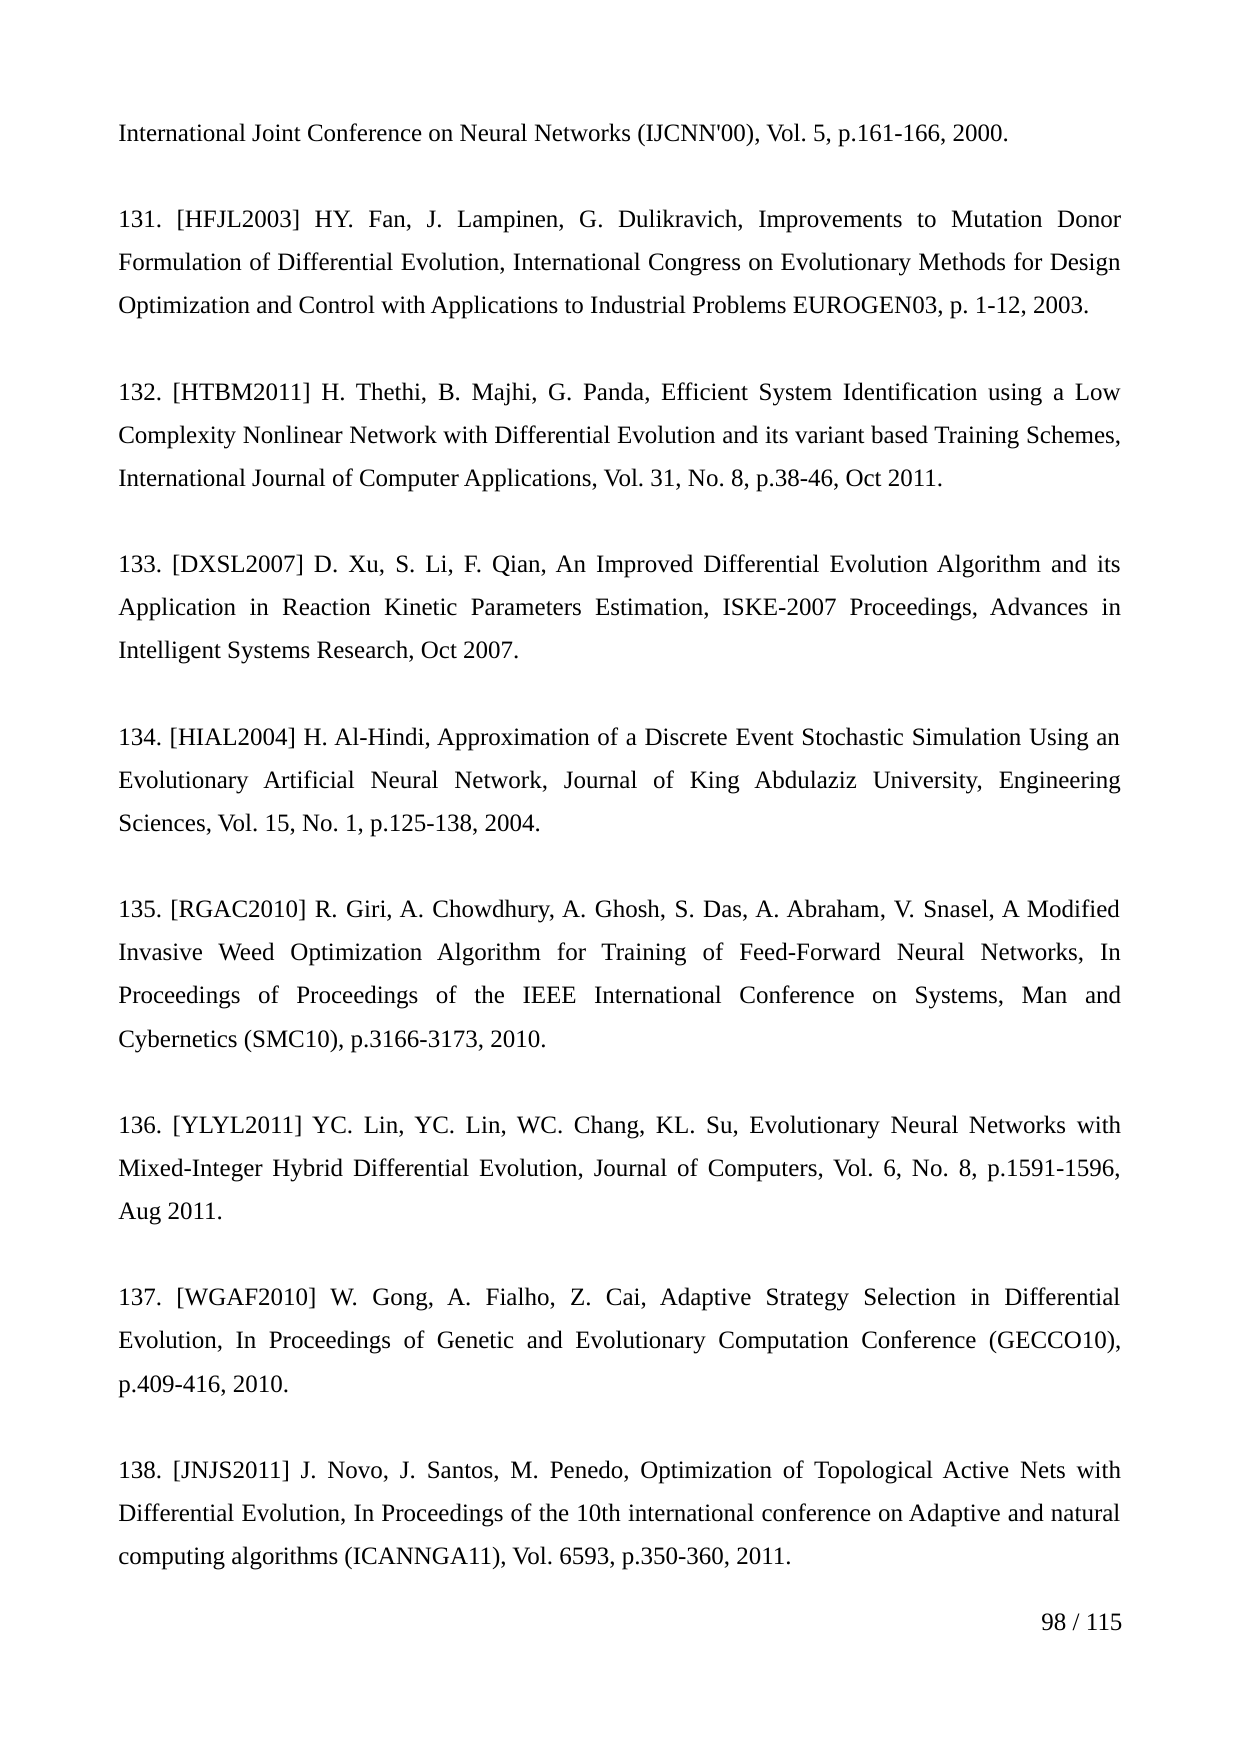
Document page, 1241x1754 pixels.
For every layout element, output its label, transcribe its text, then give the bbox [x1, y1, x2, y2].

text 133. [DXSL2007] D. Xu, S. Li, F. Qian, An Improved Differential Evolution Algorithm and its Application in Reaction Kinetic Parameters Estimation, ISKE-2007 Proceedings, Advances in Intelligent Systems Research, Oct 2007. [118, 549, 1122, 664]
text 131. [HFJL2003] HY. Fan, J. Lampinen, G. Dulikravich, Improvements to Mutation Donor Formulation of Differential Evolution, International Congress on Evolutionary Methods for Design Optimization and Control with Applications to Industrial Problems EUROGEN03, p. 1-12, 2003. [118, 204, 1122, 319]
text 137. [WGAF2010] W. Gong, A. Fialho, Z. Cai, Adaptive Strategy Selection in Differential Evolution, In Proceedings of Genetic and Evolutionary Computation Conference (GECCO10), p.409-416, 2010. [118, 1282, 1122, 1397]
text 138. [JNJS2011] J. Novo, J. Santos, M. Penedo, Optimization of Topological Active Nets with Differential Evolution, In Proceedings of the 10th international conference on Adaptive and natural computing algorithms (ICANNGA11), Vol. 6593, p.350-360, 2011. [118, 1455, 1122, 1570]
text 132. [HTBM2011] H. Thethi, B. Majhi, G. Panda, Efficient System Identification using a Low Complexity Nonlinear Network with Differential Evolution and its variant based Training Schemes, International Journal of Computer Applications, Vol. 31, No. 8, p.38-46, Oct 2011. [118, 377, 1122, 492]
text International Joint Conference on Neural Networks (IJCNN'00), Vol. 5, p.161-166, 2000. [118, 118, 1122, 147]
text 136. [YLYL2011] YC. Lin, YC. Lin, WC. Chang, KL. Su, Evolutionary Neural Networks with Mixed-Integer Hybrid Differential Evolution, Journal of Computers, Vol. 6, No. 8, p.1591-1596, Aug 2011. [118, 1110, 1122, 1225]
text 134. [HIAL2004] H. Al-Hindi, Approximation of a Discrete Event Stochastic Simulation Using an Evolutionary Artificial Neural Network, Journal of King Abdulaziz University, Engineering Sciences, Vol. 15, No. 1, p.125-138, 2004. [118, 722, 1122, 837]
text 135. [RGAC2010] R. Giri, A. Chowdhury, A. Ghosh, S. Das, A. Abraham, V. Snasel, A Modified Invasive Weed Optimization Algorithm for Training of Feed-Forward Neural Networks, In Proceedings of Proceedings of the IEEE International Conference on Systems, Man and Cybernetics (SMC10), p.3166-3173, 2010. [118, 894, 1122, 1052]
